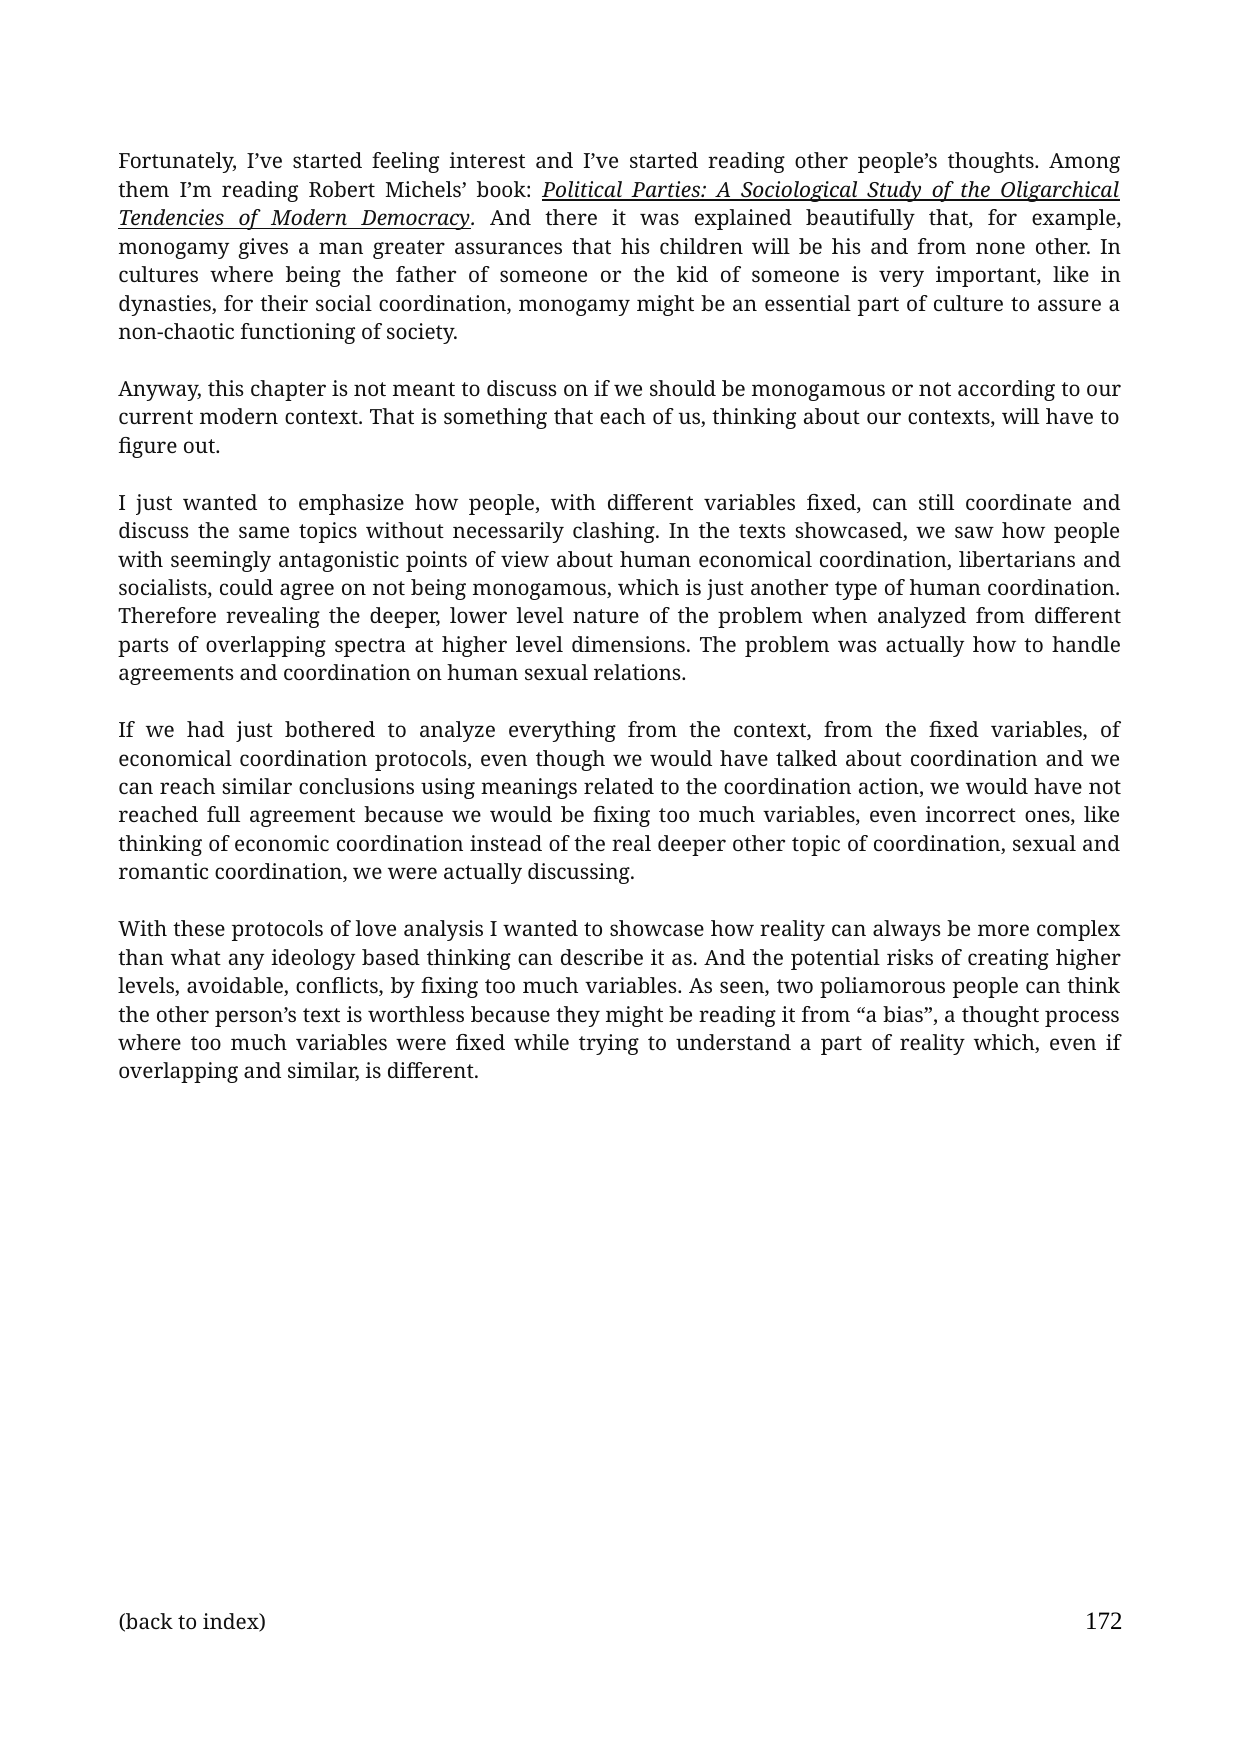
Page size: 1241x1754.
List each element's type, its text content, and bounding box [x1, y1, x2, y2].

text Fortunately, I’ve started feeling interest and I’ve started reading other people’s thoughts. Among them I’m reading Robert Michels’ book: Political Parties: A Sociological Study of the Oligarchical Tendencies of Modern Democracy. And there it was explained beautifully that, for example, monogamy gives a man greater assurances that his children will be his and from none other. In cultures where being the father of someone or the kid of someone is very important, like in dynasties, for their social coordination, monogamy might be an essential part of culture to assure a non-chaotic functioning of society. [118, 147, 1122, 346]
text If we had just bothered to analyze everything from the context, from the fixed variables, of economical coordination protocols, even though we would have talked about coordination and we can reach similar conclusions using meanings related to the coordination action, we would have not reached full agreement because we would be fixing too much variables, even incorrect ones, like thinking of economic coordination instead of the real deeper other topic of coordination, sexual and romantic coordination, we were actually discussing. [118, 715, 1122, 886]
text Anyway, this chapter is not meant to discuss on if we should be monogamous or not according to our current modern context. That is something that each of us, thinking about our contexts, will have to figure out. [118, 374, 1122, 459]
text I just wanted to emphasize how people, with different variables fixed, can still coordinate and discuss the same topics without necessarily clashing. In the texts showcased, we saw how people with seemingly antagonistic points of view about human economical coordination, libertarians and socialists, could agree on not being monogamous, which is just another type of human coordination. Therefore revealing the deeper, lower level nature of the problem when analyzed from different parts of overlapping spectra at higher level dimensions. The problem was actually how to handle agreements and coordination on human sexual relations. [118, 488, 1122, 687]
text With these protocols of love analysis I wanted to showcase how reality can always be more complex than what any ideology based thinking can describe it as. And the potential risks of creating higher levels, avoidable, conflicts, by fixing too much variables. As seen, two poliamorous people can think the other person’s text is worthless because they might be reading it from “a bias”, a thought process where too much variables were fixed while trying to understand a part of reality which, even if overlapping and similar, is different. [118, 914, 1122, 1085]
